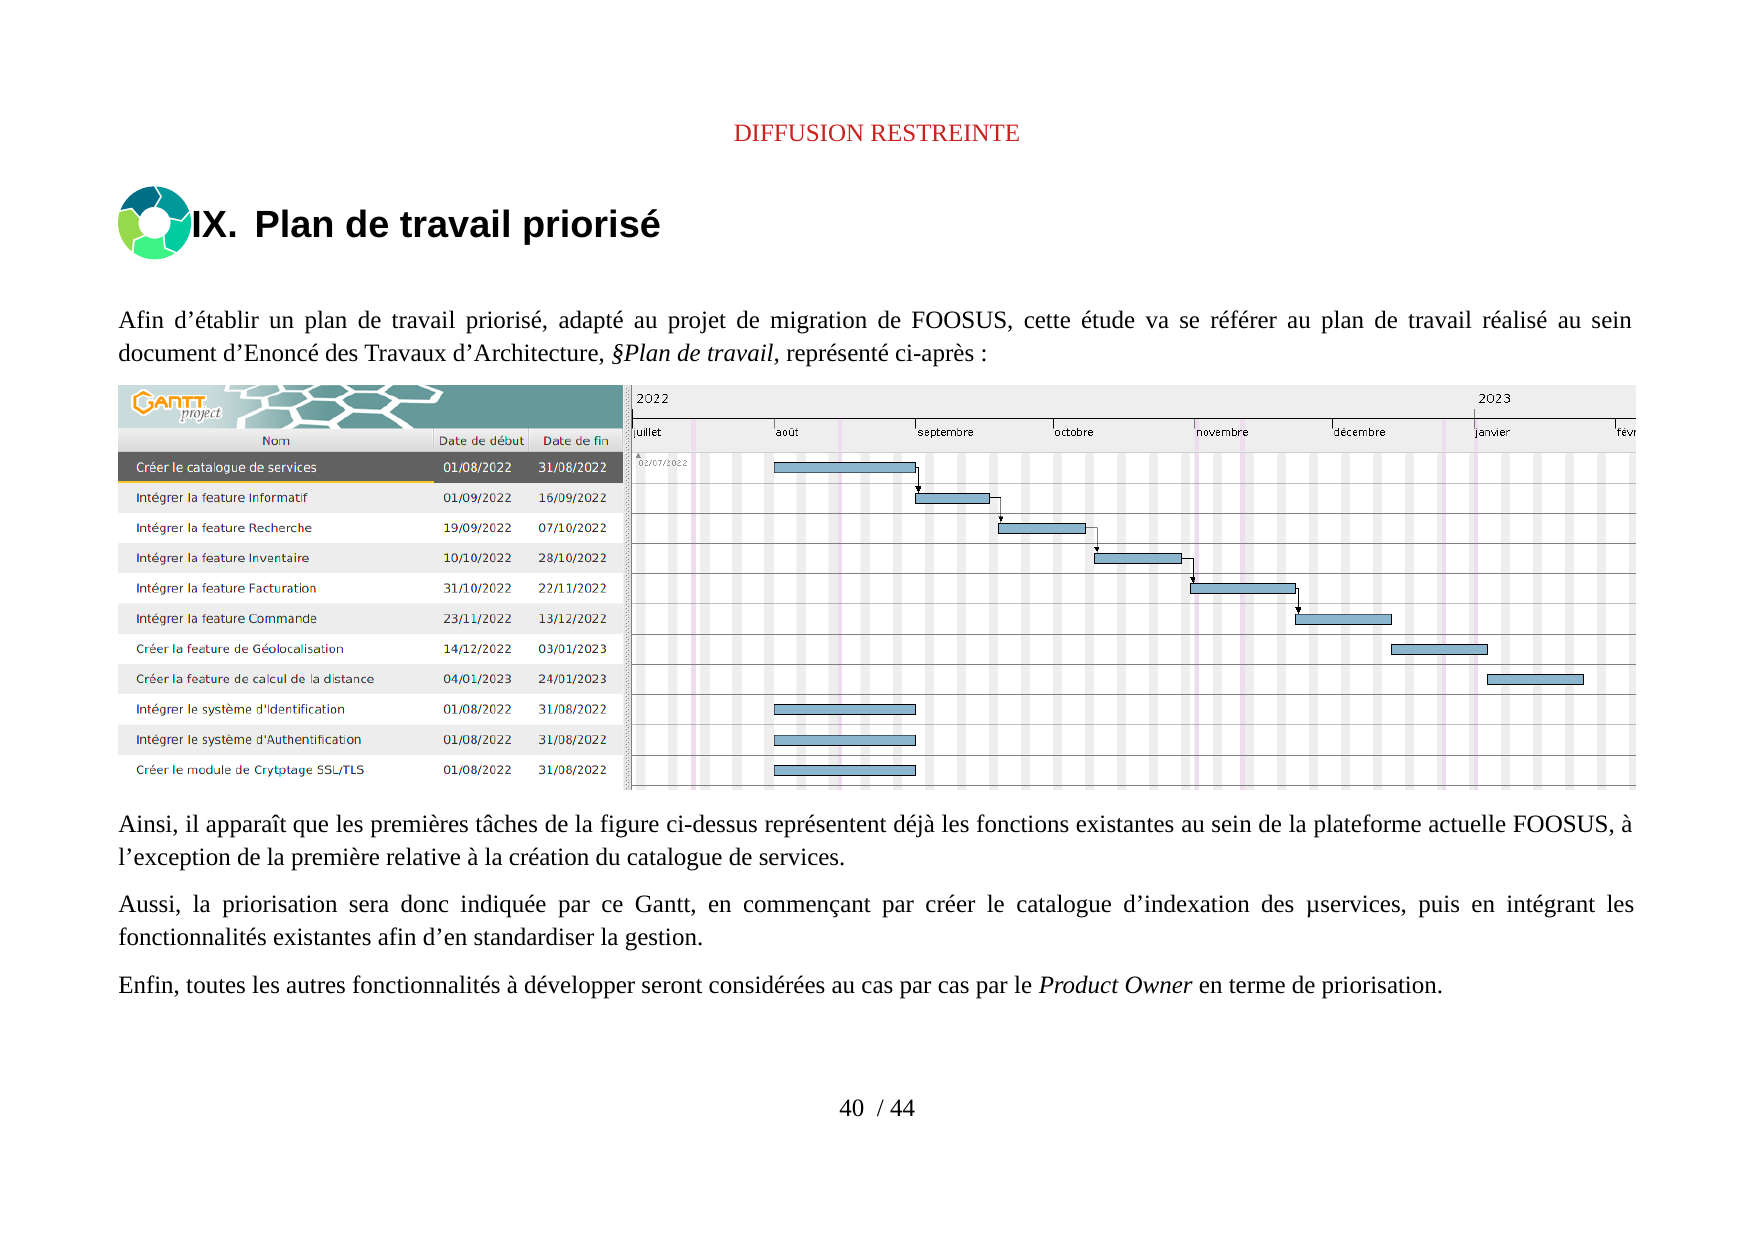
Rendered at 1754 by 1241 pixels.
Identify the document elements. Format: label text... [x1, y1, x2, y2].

text Afin d’établir un plan de travail priorisé, adapté au projet de migration de FOOSUS, cette étude va se référer au plan de travail réalisé au sein document d’Enoncé des Travaux d’Architecture, §Plan de travail, représenté ci-après : [118, 305, 1636, 367]
text Ainsi, il apparaît que les premières tâches de la figure ci-dessus représentent déjà les fonctions existantes au sein de la plateforme actuelle FOOSUS, à l’exception de la première relative à la création du catalogue de services. [118, 809, 1636, 871]
subtitle Plan de travail priorisé [185, 201, 1636, 245]
text Aussi, la priorisation sera donc indiquée par ce Gantt, en commençant par créer le catalogue d’indexation des µservices, puis en intégrant les fonctionnalités existantes afin d’en standardiser la gestion. [118, 889, 1636, 951]
text Enfin, toutes les autres fonctionnalités à développer seront considérées au cas par cas par le Product Owner en terme de priorisation. [118, 970, 1636, 999]
subtitle [137, 206, 172, 239]
picture [118, 385, 1636, 790]
